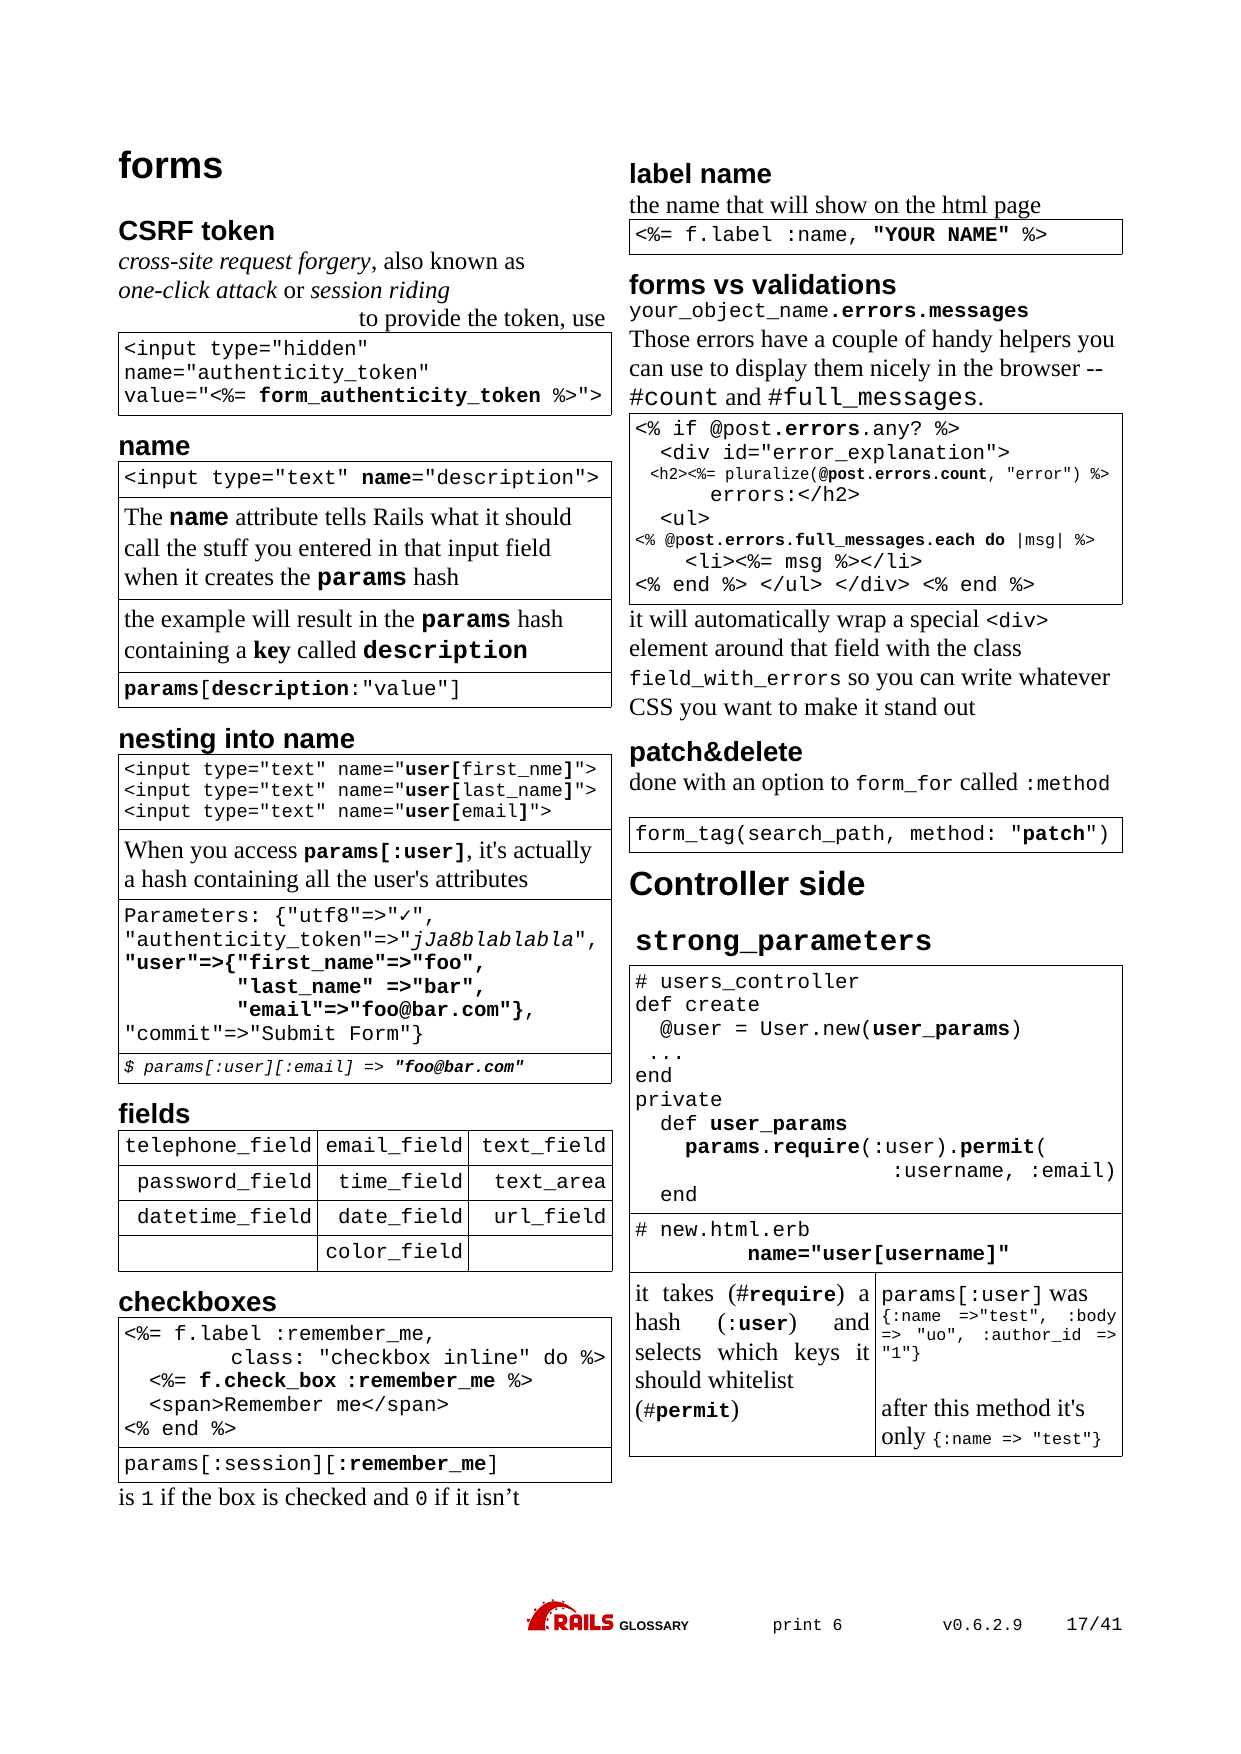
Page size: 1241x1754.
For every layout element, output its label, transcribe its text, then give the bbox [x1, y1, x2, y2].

text your_object_name.errors.messages [629, 301, 1122, 324]
table_cell datetime_field [119, 1201, 317, 1235]
subtitle nesting into name [118, 722, 611, 754]
text one-click attack or session riding [118, 275, 611, 303]
table_cell params[description:"value"] [119, 673, 611, 707]
table_header <input type="text" name="user[first_nme]"> <input type="text" name="user[last_name]"> <input type="text" name="user[email]"> [119, 755, 611, 829]
subtitle label name [629, 158, 1122, 190]
table_cell color_field [318, 1236, 468, 1271]
table_header email_field [318, 1131, 468, 1165]
table_cell params[:user] was {:name =>"test", :body => "uo", :author_id => "1"} after this method it's only {:name => "test"} [876, 1273, 1122, 1456]
table_header <input type="hidden" name="authenticity_token" value="<%= form_authenticity_token %>"> [119, 333, 611, 415]
table_header <%= f.label :remember_me, class: "checkbox inline" do %> <%= f.check_box :remember_me %> <span>Remember me</span> <% end %> [119, 1318, 611, 1447]
table_cell $ params[:user][:email] => "foo@bar.com" [119, 1054, 611, 1083]
subtitle name [118, 429, 611, 461]
subtitle Controller side [629, 864, 1122, 903]
table_header text_field [469, 1131, 612, 1165]
table_cell # users_controller def create @user = User.new(user_params) ... end private def user_params params.require(:user).permit( :username, :email) end [630, 966, 1122, 1213]
subtitle CSRF token [118, 214, 611, 246]
table_cell text_area [469, 1166, 612, 1200]
table_cell When you access params[:user], it's actually a hash containing all the user's attributes [119, 830, 611, 899]
text to provide the token, use [118, 303, 611, 332]
table_header telephone_field [119, 1131, 317, 1165]
subtitle fields [118, 1098, 611, 1130]
text it will automatically wrap a special <div> element around that field with the class field_with_errors so you can write whatever CSS you want to make it stand out [629, 605, 1122, 720]
table_cell password_field [119, 1166, 317, 1200]
table_header <%= f.label :name, "YOUR NAME" %> [630, 220, 1122, 254]
subtitle checkboxes [118, 1285, 611, 1317]
table_cell # new.html.erb name="user[username]" [630, 1214, 1122, 1272]
table_cell Parameters: {"utf8"=>"✓", "authenticity_token"=>"jJa8blablabla", "user"=>{"first_name"=>"foo", "last_name" =>"bar", "email"=>"foo@bar.com"}, "commit"=>"Submit Form"} [119, 900, 611, 1052]
subtitle forms vs validations [629, 269, 1122, 301]
text is 1 if the box is checked and 0 if it isn’t [118, 1483, 611, 1512]
table_header <% if @post.errors.any? %> <div id="error_explanation"> <h2><%= pluralize(@post.errors.count, "error") %> errors:</h2> <ul> <% @post.errors.full_messages.each do |msg| %> <li><%= msg %></li> <% end %> </ul> </div> <% end %> [630, 414, 1122, 604]
table_cell The name attribute tells Rails what it should call the stuff you entered in that input field when it creates the params hash [119, 498, 611, 599]
table_cell url_field [469, 1201, 612, 1235]
table_cell it takes (#require) a hash (:user) and selects which keys it should whitelist (#permit) [630, 1273, 875, 1456]
table_header form_tag(search_path, method: "patch") [630, 818, 1122, 852]
text the name that will show on the html page [629, 190, 1122, 218]
subtitle forms [118, 143, 611, 187]
table_cell params[:session][:remember_me] [119, 1448, 611, 1482]
text Those errors have a couple of handy helpers you can use to display them nicely in the browser -- #count and #full_messages. [629, 324, 1122, 412]
table_cell the example will result in the params hash containing a key called description [119, 600, 611, 672]
table_cell time_field [318, 1166, 468, 1200]
text cross-site request forgery, also known as [118, 246, 611, 275]
table_cell [469, 1236, 612, 1271]
text done with an option to form_for called :method [629, 767, 1122, 797]
table_cell [119, 1236, 317, 1271]
table_header strong_parameters [629, 906, 1122, 965]
subtitle patch&delete [629, 735, 1122, 767]
table_header <input type="text" name="description"> [119, 462, 611, 497]
table_cell date_field [318, 1201, 468, 1235]
